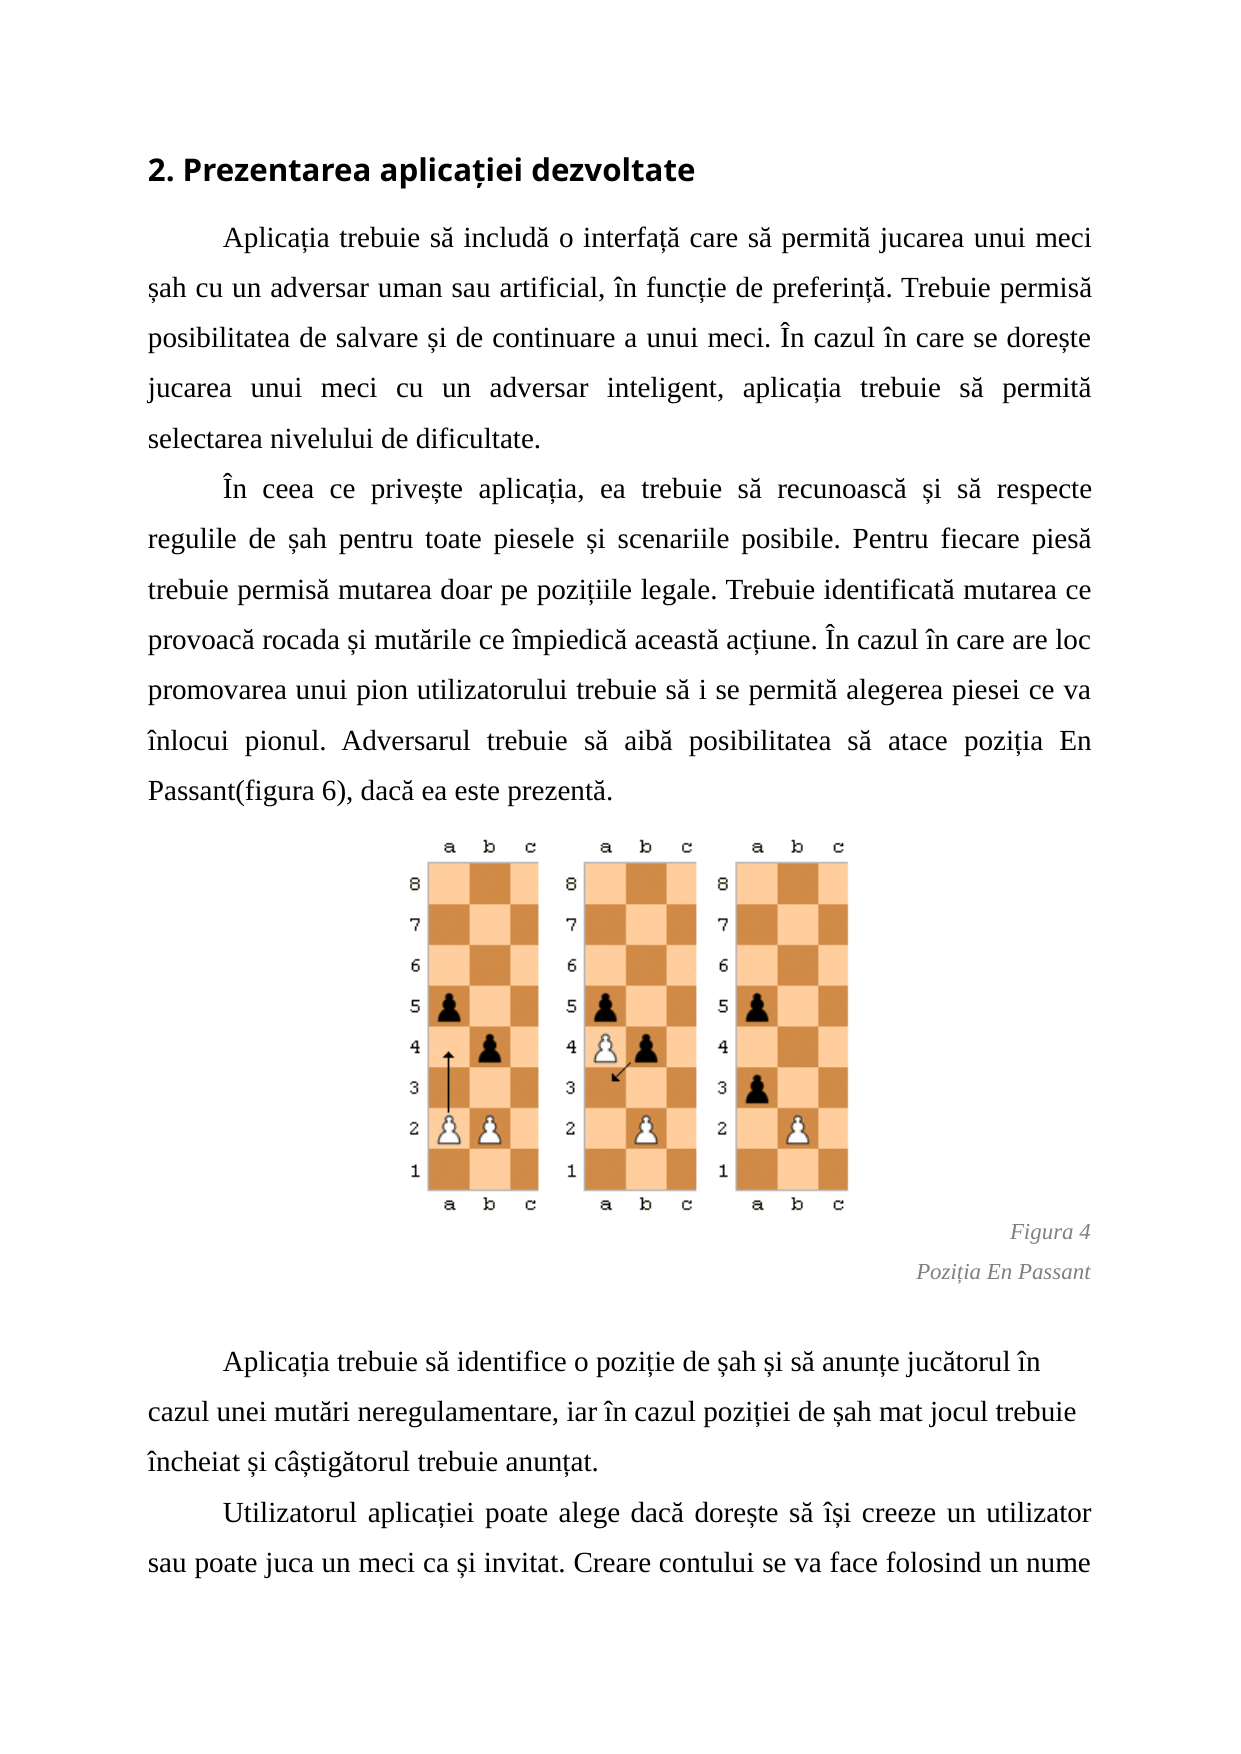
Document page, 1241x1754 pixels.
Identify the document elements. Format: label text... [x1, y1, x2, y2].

picture [398, 834, 867, 1218]
text În ceea ce privește aplicația, ea trebuie să recunoască și să respecte regulile de șah pentru toate piesele și scenariile posibile. Pentru fiecare piesă trebuie permisă mutarea doar pe pozițiile legale. Trebuie identificată mutarea ce provoacă rocada și mutările ce împiedică această acțiune. În cazul în care are loc promovarea unui pion utilizatorului trebuie să i se permită alegerea piesei ce va înlocui pionul. Adversarul trebuie să aibă posibilitatea să atace poziția En Passant(figura 6), dacă ea este prezentă. [148, 471, 1093, 807]
text Figura 4 [148, 1218, 1093, 1244]
text Poziția En Passant [148, 1258, 1093, 1284]
text Aplicația trebuie să includă o interfață care să permită jucarea unui meci șah cu un adversar uman sau artificial, în funcție de preferință. Trebuie permisă posibilitatea de salvare și de continuare a unui meci. În cazul în care se dorește jucarea unui meci cu un adversar inteligent, aplicația trebuie să permită selectarea nivelului de dificultate. [148, 220, 1093, 454]
text Utilizatorul aplicației poate alege dacă dorește să își creeze un utilizator sau poate juca un meci ca și invitat. Creare contului se va face folosind un nume [148, 1495, 1093, 1579]
text Aplicația trebuie să identifice o poziție de șah și să anunțe jucătorul în cazul unei mutări neregulamentare, iar în cazul poziției de șah mat jocul trebuie încheiat și câștigătorul trebuie anunțat. [148, 1344, 1093, 1478]
